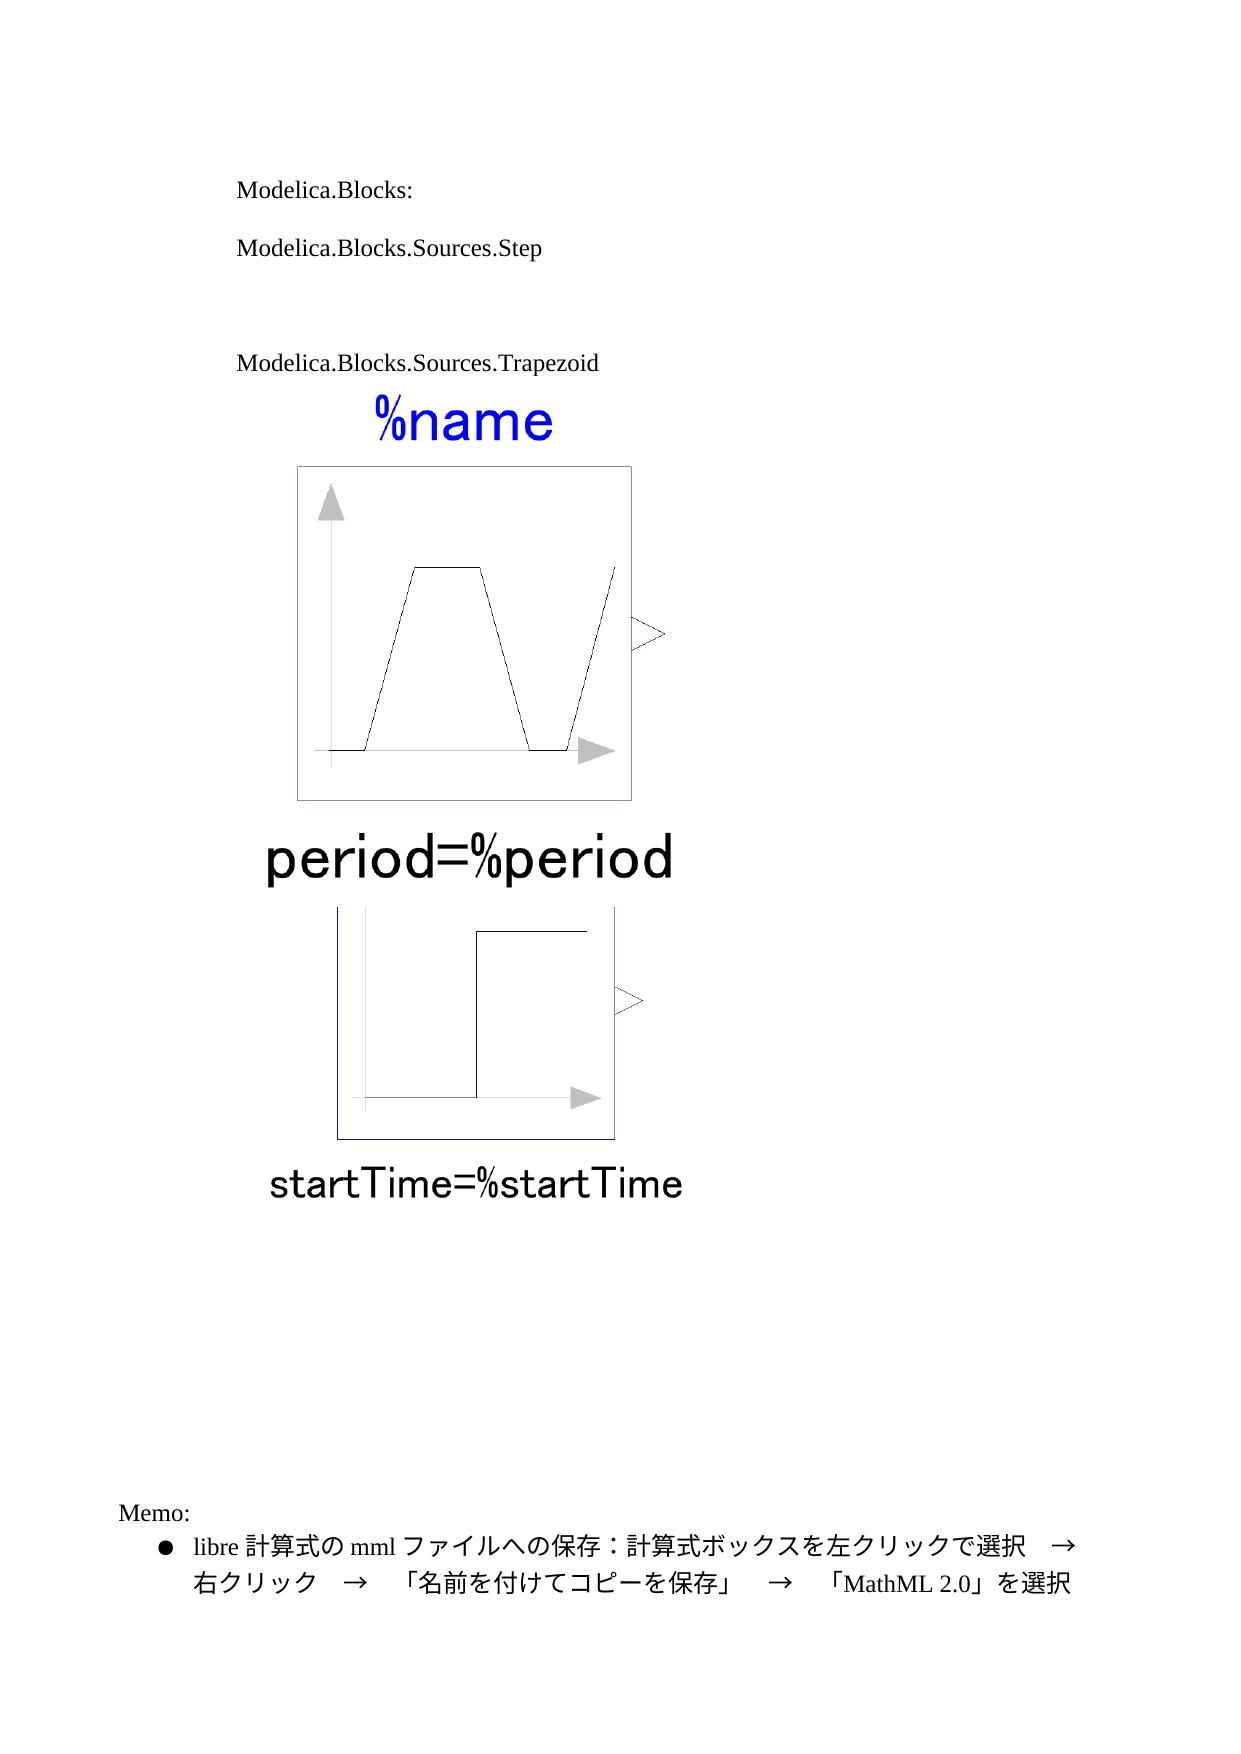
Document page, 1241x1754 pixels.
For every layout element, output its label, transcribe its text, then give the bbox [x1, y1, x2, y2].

text Modelica.Blocks: [236, 176, 1122, 204]
text Modelica.Blocks.Sources.Trapezoid [236, 348, 1122, 377]
list libre 計算式のmmlファイルへの保存：計算式ボックスを左クリックで選択 → 右クリック → 「名前を付けてコピーを保存」 → 「MathML 2.0」を選択 [156, 1527, 1122, 1599]
picture [236, 376, 709, 1211]
text Memo: [118, 1498, 1122, 1527]
text Modelica.Blocks.Sources.Step [236, 233, 1122, 262]
